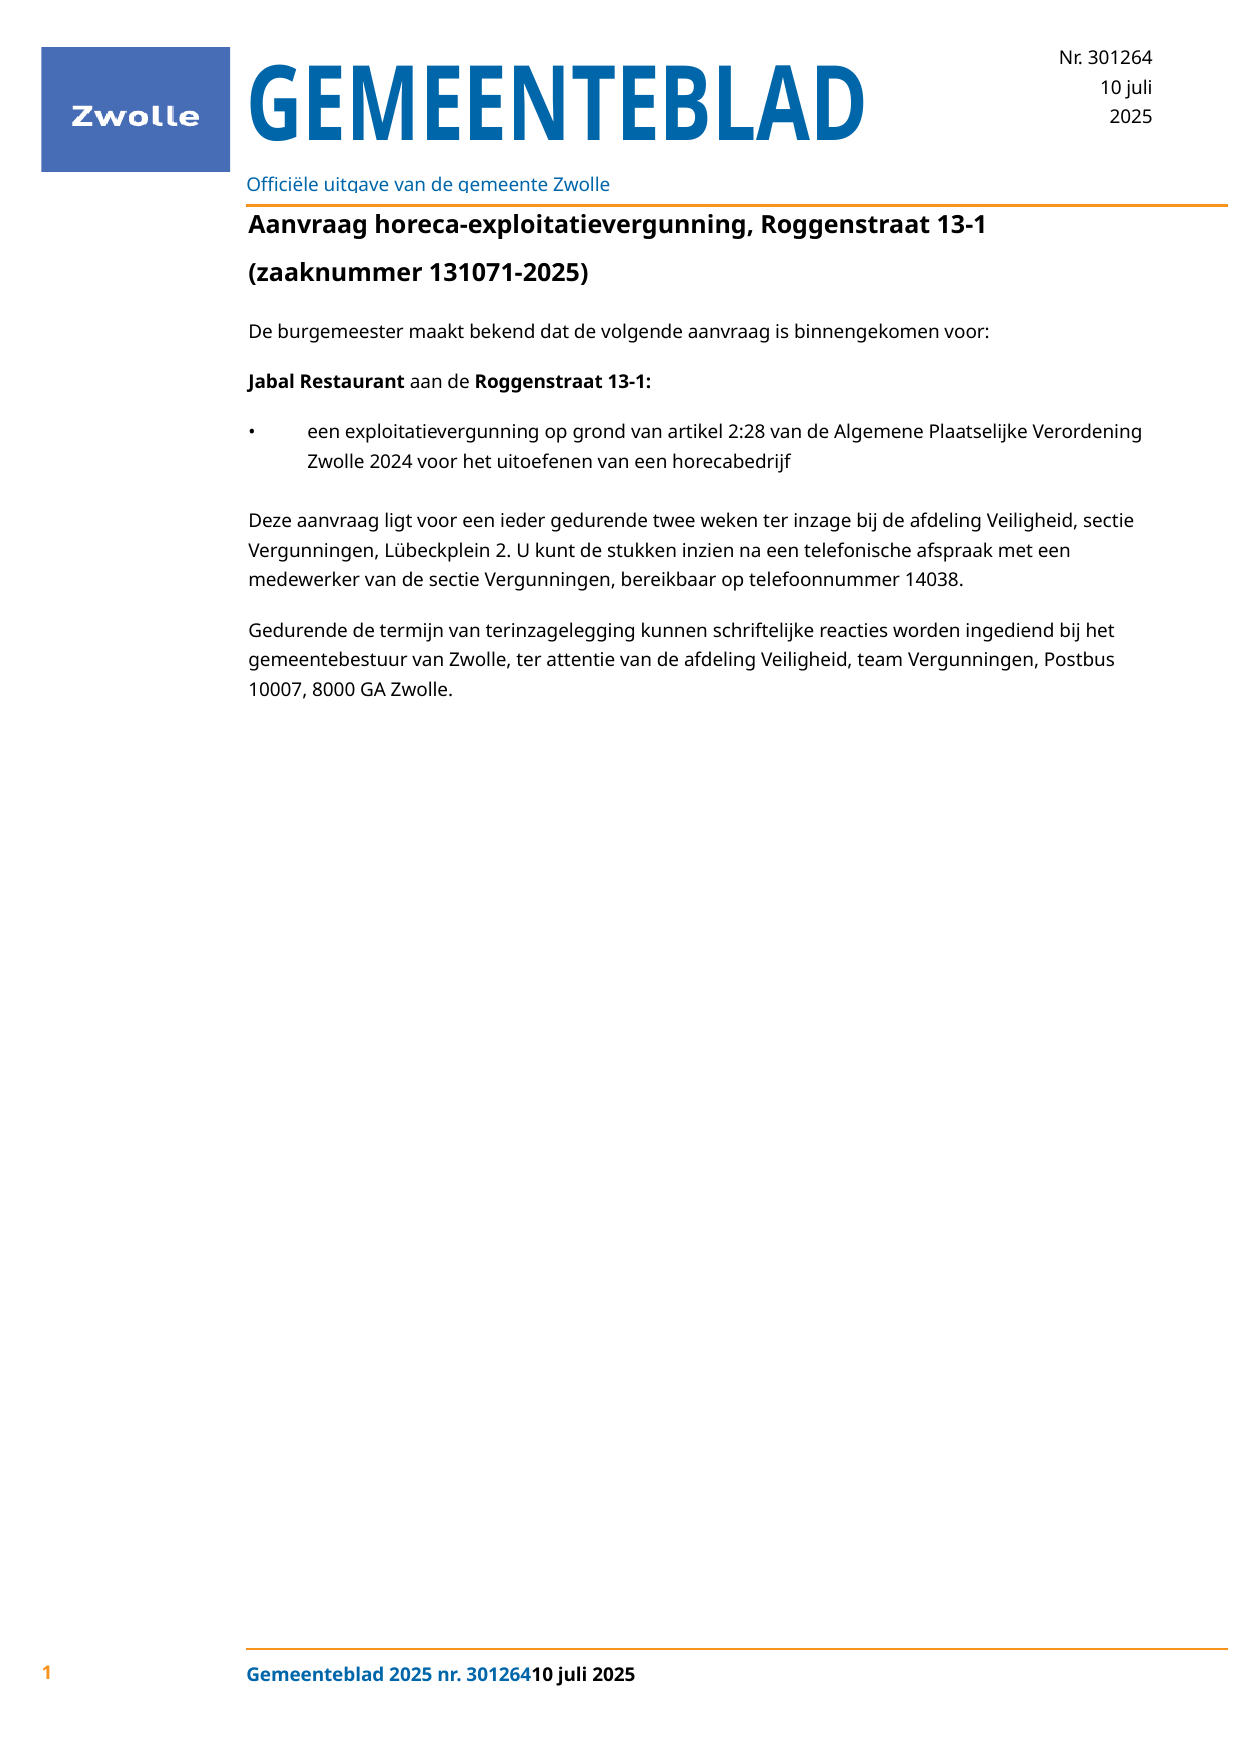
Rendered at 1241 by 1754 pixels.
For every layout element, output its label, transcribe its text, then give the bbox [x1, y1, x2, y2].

text De burgemeester maakt bekend dat de volgende aanvraag is binnengekomen voor: [248, 318, 1152, 344]
text Jabal Restaurant aan de Roggenstraat 13-1: [248, 368, 1152, 394]
text Aanvraag horeca-exploitatievergunning, Roggenstraat 13-1 (zaaknummer 131071-2025) [248, 207, 1152, 288]
text Deze aanvraag ligt voor een ieder gedurende twee weken ter inzage bij de afdeling Veiligheid, sectie Vergunningen, Lübeckplein 2. U kunt de stukken inzien na een telefonische afspraak met een medewerker van de sectie Vergunningen, bereikbaar op telefoonnummer 14038. [248, 507, 1152, 592]
text Gedurende de termijn van terinzagelegging kunnen schriftelijke reacties worden ingediend bij het gemeentebestuur van Zwolle, ter attentie van de afdeling Veiligheid, team Vergunningen, Postbus 10007, 8000 GA Zwolle. [248, 617, 1152, 702]
picture [41, 47, 231, 172]
list een exploitatievergunning op grond van artikel 2:28 van de Algemene Plaatselijke Verordening Zwolle 2024 voor het uitoefenen van een horecabedrijf [248, 419, 1152, 474]
